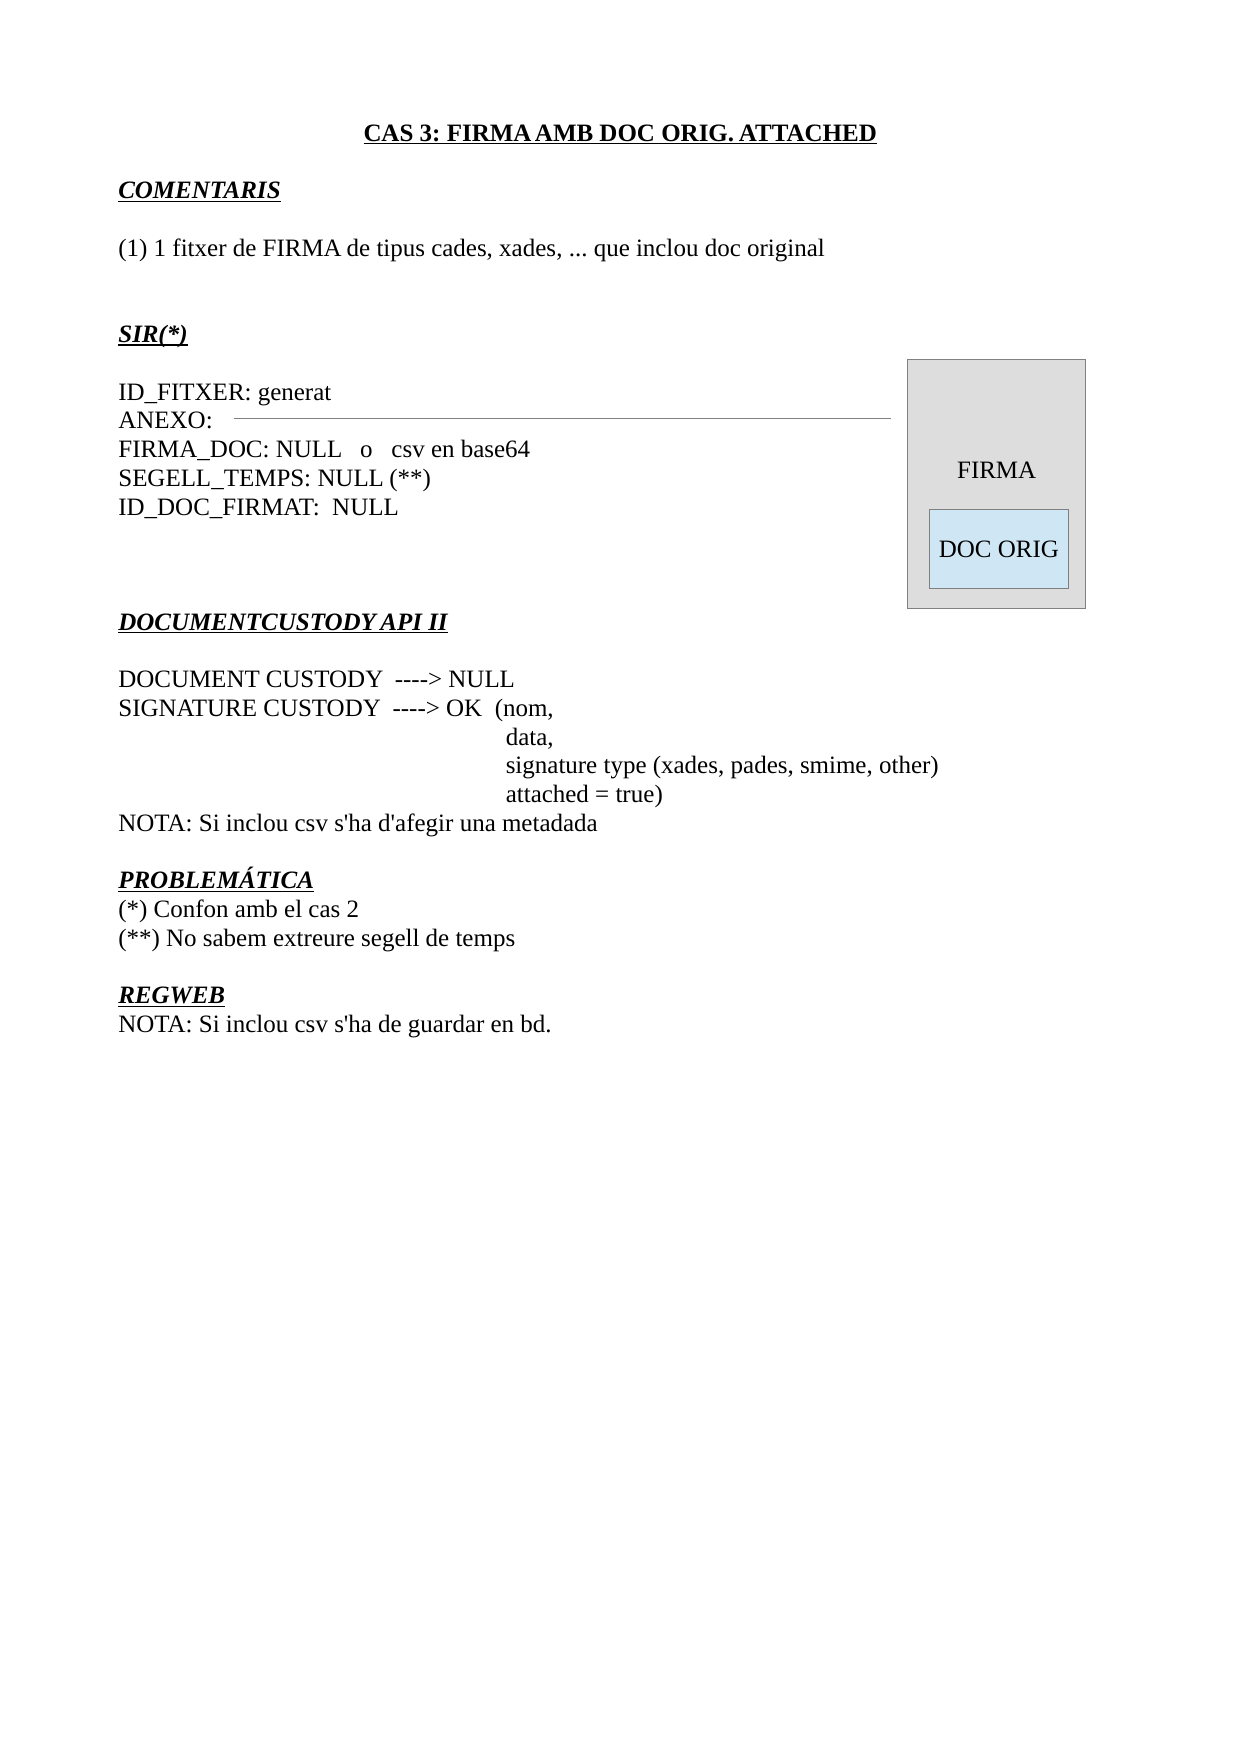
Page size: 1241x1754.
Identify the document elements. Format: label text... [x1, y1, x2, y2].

text DOCUMENTCUSTODY API II [118, 607, 1122, 636]
text SIR(*) [118, 319, 1122, 348]
text signature type (xades, pades, smime, other) [118, 751, 1122, 779]
text (**) No sabem extreure segell de temps [118, 923, 1122, 952]
text REGWEB [118, 981, 1122, 1009]
text PROBLEMÁTICA [118, 866, 1122, 894]
text [1086, 463, 1122, 492]
text DOCUMENT CUSTODY ----> NULL [118, 664, 1122, 693]
text NOTA: Si inclou csv s'ha d'afegir una metadada [118, 808, 1122, 837]
text CAS 3: FIRMA AMB DOC ORIG. ATTACHED [118, 118, 1122, 147]
text ID_DOC_FIRMAT: NULL [118, 492, 907, 521]
text [1086, 434, 1122, 463]
text [1086, 377, 1122, 406]
text [1086, 406, 1122, 434]
text data, [118, 722, 1122, 751]
text (1) 1 fitxer de FIRMA de tipus cades, xades, ... que inclou doc original [118, 233, 1122, 262]
text SEGELL_TEMPS: NULL (**) [118, 463, 907, 492]
text NOTA: Si inclou csv s'ha de guardar en bd. [118, 1009, 1122, 1038]
text attached = true) [118, 779, 1122, 808]
text [1086, 492, 1122, 521]
text (*) Confon amb el cas 2 [118, 894, 1122, 923]
text FIRMA_DOC: NULL o csv en base64 [118, 434, 907, 463]
text SIGNATURE CUSTODY ----> OK (nom, [118, 693, 1122, 722]
text ID_FITXER: generat [118, 377, 907, 406]
text COMENTARIS [118, 176, 1122, 204]
text ANEXO: [118, 406, 907, 434]
